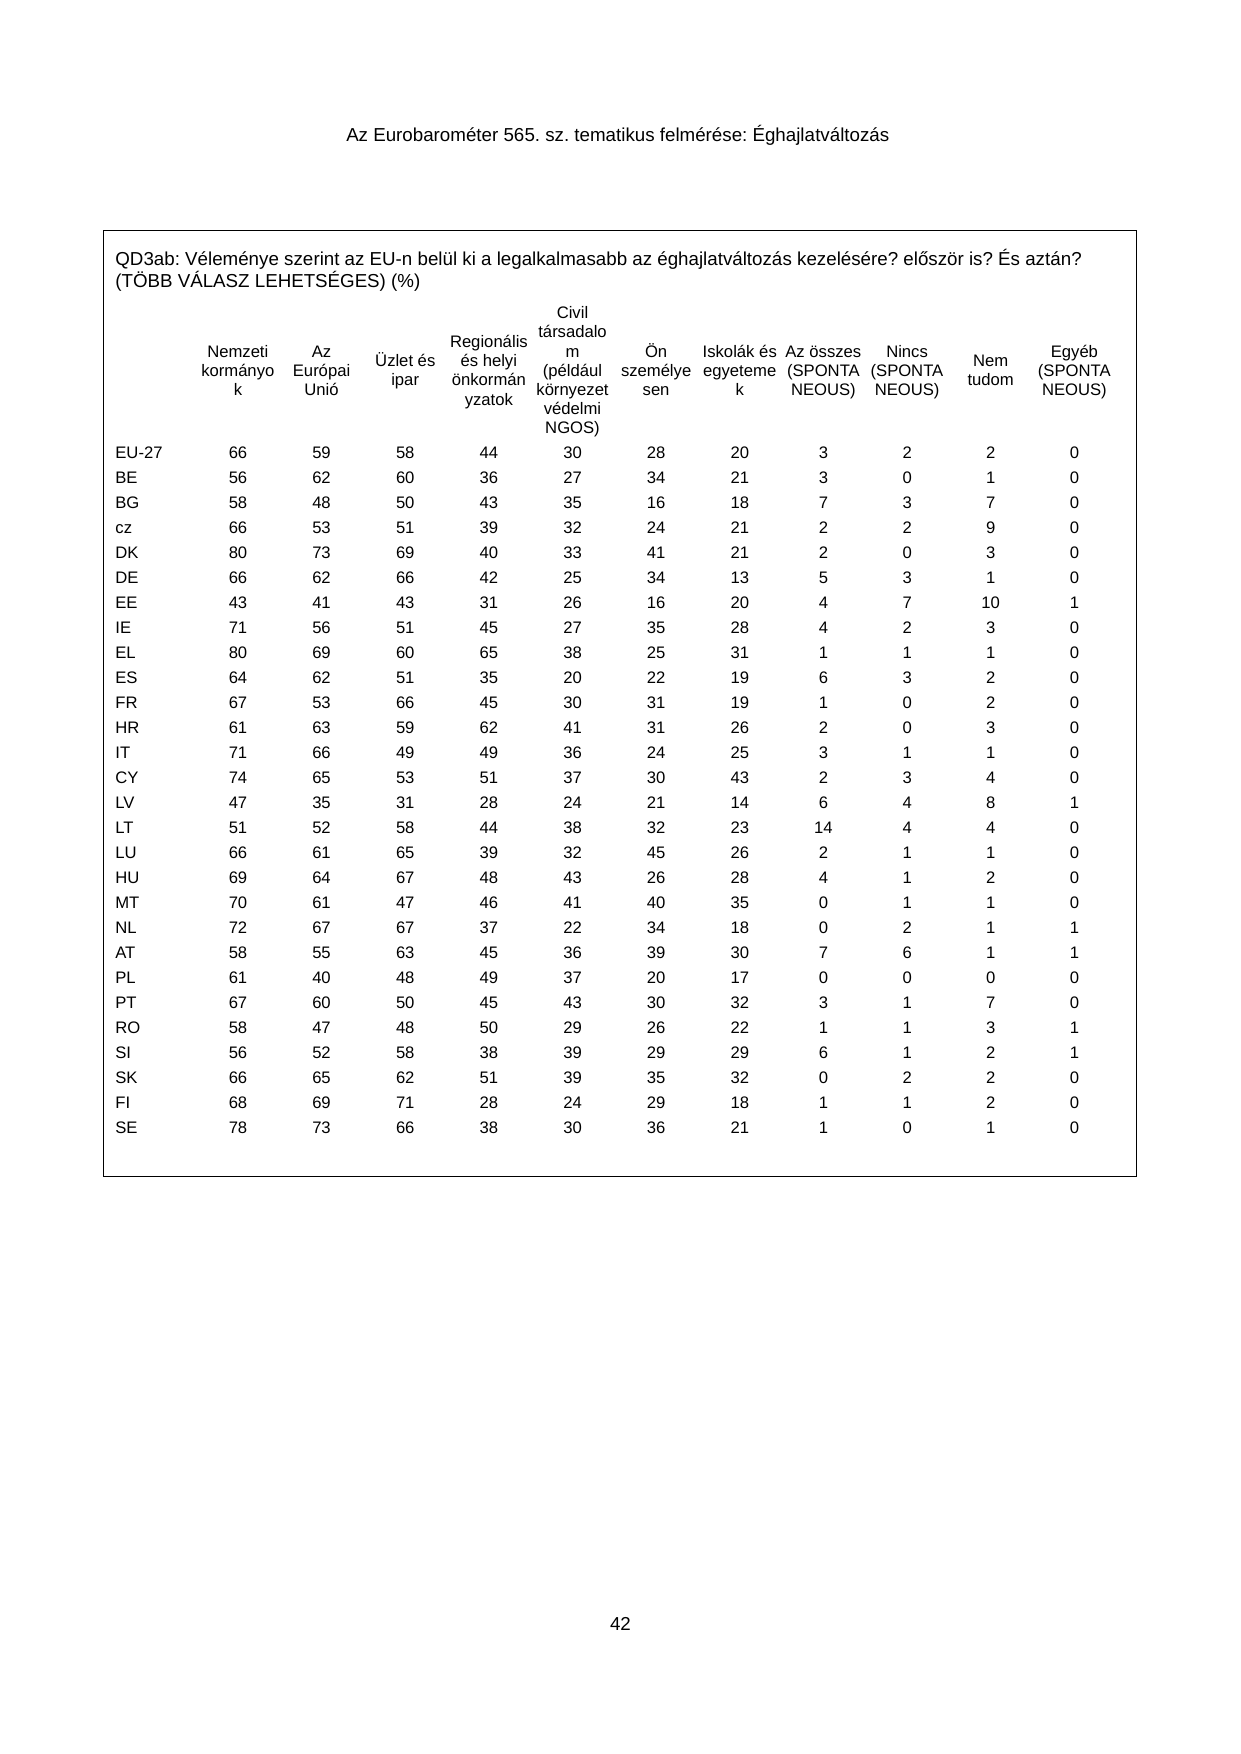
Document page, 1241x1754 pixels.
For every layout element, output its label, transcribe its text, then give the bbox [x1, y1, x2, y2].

table_cell 58 [363, 815, 447, 840]
table_cell 37 [530, 765, 614, 790]
table_cell 0 [781, 890, 865, 915]
table_cell 0 [949, 965, 1032, 990]
table_cell 49 [447, 740, 530, 765]
table_cell 45 [447, 615, 530, 640]
table_cell BE [112, 465, 196, 490]
table_cell 35 [698, 890, 781, 915]
table_cell 23 [698, 815, 781, 840]
table_cell 18 [698, 915, 781, 940]
table_cell 49 [363, 740, 447, 765]
table_cell 52 [280, 815, 363, 840]
table_cell 47 [363, 890, 447, 915]
table_cell 21 [698, 515, 781, 540]
table_cell 30 [530, 690, 614, 715]
table_cell EU-27 [112, 440, 196, 465]
table_cell 16 [614, 490, 698, 515]
table_cell 18 [698, 490, 781, 515]
table_cell 38 [447, 1040, 530, 1065]
table_cell 3 [865, 765, 949, 790]
table_cell 67 [363, 915, 447, 940]
table_cell Egyéb (SPONTANEOUS) [1032, 300, 1116, 440]
table_cell 51 [363, 615, 447, 640]
table_cell 6 [781, 790, 865, 815]
table_cell 4 [865, 815, 949, 840]
table_cell 26 [698, 715, 781, 740]
table_cell 25 [530, 565, 614, 590]
table_cell 48 [280, 490, 363, 515]
table_cell 1 [865, 1015, 949, 1040]
table_cell 39 [447, 515, 530, 540]
table_cell 6 [781, 665, 865, 690]
table_cell CY [112, 765, 196, 790]
table_cell 1 [949, 890, 1032, 915]
table_cell 71 [363, 1090, 447, 1115]
table_cell 30 [698, 940, 781, 965]
table_cell 2 [865, 615, 949, 640]
table_cell 66 [196, 565, 279, 590]
table_cell 62 [280, 665, 363, 690]
table_cell 1 [1032, 790, 1116, 815]
table_cell 0 [1032, 640, 1116, 665]
table_cell 64 [280, 865, 363, 890]
table_cell 4 [949, 815, 1032, 840]
table_cell 7 [781, 940, 865, 965]
table_cell 50 [363, 490, 447, 515]
table_cell 66 [280, 740, 363, 765]
table_cell 61 [280, 890, 363, 915]
table_cell 58 [363, 440, 447, 465]
table_cell 60 [363, 640, 447, 665]
table_cell 1 [1032, 1015, 1116, 1040]
table_cell 14 [698, 790, 781, 815]
table_cell 0 [1032, 765, 1116, 790]
table_cell FR [112, 690, 196, 715]
table_cell 0 [781, 1065, 865, 1090]
table_cell 1 [949, 840, 1032, 865]
table_cell 2 [781, 540, 865, 565]
table_cell 60 [363, 465, 447, 490]
table_cell 0 [1032, 1065, 1116, 1090]
table_cell RO [112, 1015, 196, 1040]
table_cell 32 [698, 990, 781, 1015]
table_cell PL [112, 965, 196, 990]
table_cell 30 [530, 1115, 614, 1140]
table_cell 45 [447, 690, 530, 715]
table_cell Az összes (SPONTANEOUS) [781, 300, 865, 440]
table_cell 1 [1032, 1040, 1116, 1065]
table_cell 21 [698, 465, 781, 490]
table_cell 35 [530, 490, 614, 515]
table_cell 58 [196, 1015, 279, 1040]
table_cell 0 [1032, 1115, 1116, 1140]
table_cell 26 [698, 840, 781, 865]
table_cell IT [112, 740, 196, 765]
table_cell 35 [614, 615, 698, 640]
table_cell Civil társadalom (például környezetvédelmi NGOS) [530, 300, 614, 440]
table_cell FI [112, 1090, 196, 1115]
table_cell 45 [447, 990, 530, 1015]
table_cell 1 [781, 1015, 865, 1040]
table_cell 40 [280, 965, 363, 990]
table_cell 1 [865, 1090, 949, 1115]
table_cell 28 [614, 440, 698, 465]
table_cell 2 [949, 665, 1032, 690]
table_cell 67 [196, 690, 279, 715]
table_cell 71 [196, 740, 279, 765]
table_cell 1 [1032, 590, 1116, 615]
table_cell 1 [781, 1115, 865, 1140]
table_cell 1 [865, 865, 949, 890]
table_cell 20 [698, 440, 781, 465]
table_cell 42 [447, 565, 530, 590]
table_cell 0 [1032, 690, 1116, 715]
table_cell 1 [949, 565, 1032, 590]
table_cell 0 [1032, 1090, 1116, 1115]
table_cell 41 [530, 890, 614, 915]
table_cell 2 [781, 840, 865, 865]
table_cell 26 [530, 590, 614, 615]
table_cell 62 [363, 1065, 447, 1090]
table_cell 66 [363, 1115, 447, 1140]
table_cell 4 [781, 615, 865, 640]
table_cell 0 [781, 915, 865, 940]
table_cell 67 [363, 865, 447, 890]
table_cell 21 [698, 1115, 781, 1140]
table_cell 48 [363, 965, 447, 990]
table_cell 60 [280, 990, 363, 1015]
table_cell 3 [865, 665, 949, 690]
table_cell 22 [698, 1015, 781, 1040]
table_cell 31 [698, 640, 781, 665]
table_cell 40 [447, 540, 530, 565]
table_cell 29 [614, 1040, 698, 1065]
table_cell LU [112, 840, 196, 865]
table_cell 38 [530, 640, 614, 665]
table_cell 63 [363, 940, 447, 965]
table_cell EE [112, 590, 196, 615]
table_cell EL [112, 640, 196, 665]
table_cell Nem tudom [949, 300, 1032, 440]
table_cell 4 [781, 590, 865, 615]
table_cell 3 [781, 990, 865, 1015]
table_cell 55 [280, 940, 363, 965]
table_cell 29 [614, 1090, 698, 1115]
table_cell 29 [698, 1040, 781, 1065]
table_cell 1 [865, 1040, 949, 1065]
table_cell 71 [196, 615, 279, 640]
table_cell 10 [949, 590, 1032, 615]
table_cell 0 [1032, 715, 1116, 740]
table_cell 0 [865, 965, 949, 990]
table_cell 2 [949, 1040, 1032, 1065]
table_cell 32 [698, 1065, 781, 1090]
table_cell 50 [447, 1015, 530, 1040]
table_cell 35 [280, 790, 363, 815]
table_cell 2 [865, 440, 949, 465]
table_cell PT [112, 990, 196, 1015]
table_cell 28 [698, 615, 781, 640]
table_cell 43 [196, 590, 279, 615]
table_cell 36 [447, 465, 530, 490]
table_cell 59 [363, 715, 447, 740]
table_cell 0 [1032, 965, 1116, 990]
table_cell 31 [614, 690, 698, 715]
table_cell 74 [196, 765, 279, 790]
table_cell 14 [781, 815, 865, 840]
table_cell 32 [614, 815, 698, 840]
table_cell 20 [530, 665, 614, 690]
table_cell 56 [280, 615, 363, 640]
table_cell 31 [447, 590, 530, 615]
table_cell 34 [614, 565, 698, 590]
table_cell 80 [196, 540, 279, 565]
table_cell 66 [196, 515, 279, 540]
table_cell 48 [447, 865, 530, 890]
table_cell 30 [614, 765, 698, 790]
table_cell 28 [447, 790, 530, 815]
table_cell 26 [614, 865, 698, 890]
table_cell 6 [781, 1040, 865, 1065]
table_cell 13 [698, 565, 781, 590]
table_cell 43 [530, 990, 614, 1015]
table_cell 28 [447, 1090, 530, 1115]
table_cell 69 [196, 865, 279, 890]
table_cell SE [112, 1115, 196, 1140]
table_cell DE [112, 565, 196, 590]
table_cell 0 [865, 1115, 949, 1140]
table_cell 0 [865, 690, 949, 715]
table_cell 46 [447, 890, 530, 915]
table_cell IE [112, 615, 196, 640]
table_cell 20 [614, 965, 698, 990]
table_cell 1 [865, 840, 949, 865]
table_cell 31 [614, 715, 698, 740]
table_cell 53 [280, 690, 363, 715]
table_cell 2 [949, 1065, 1032, 1090]
table_cell 59 [280, 440, 363, 465]
table_cell 7 [865, 590, 949, 615]
table_cell 5 [781, 565, 865, 590]
table_cell 4 [949, 765, 1032, 790]
table_cell 44 [447, 440, 530, 465]
table_cell 67 [280, 915, 363, 940]
table_cell 0 [1032, 440, 1116, 465]
table_cell 29 [530, 1015, 614, 1040]
table_cell MT [112, 890, 196, 915]
table_cell 3 [781, 440, 865, 465]
table_cell 39 [530, 1065, 614, 1090]
table_cell 2 [865, 1065, 949, 1090]
table_cell 2 [949, 440, 1032, 465]
table_cell 9 [949, 515, 1032, 540]
table_cell Nemzeti kormányok [196, 300, 279, 440]
table_cell 19 [698, 690, 781, 715]
table_cell 53 [363, 765, 447, 790]
table_cell 62 [280, 465, 363, 490]
table_cell 21 [698, 540, 781, 565]
table_cell 62 [447, 715, 530, 740]
table_cell 51 [447, 765, 530, 790]
table_cell 80 [196, 640, 279, 665]
table_cell 41 [280, 590, 363, 615]
table_cell 3 [949, 715, 1032, 740]
table_cell 69 [280, 640, 363, 665]
table_cell 62 [280, 565, 363, 590]
table_cell SK [112, 1065, 196, 1090]
table_cell 56 [196, 1040, 279, 1065]
table_cell 43 [698, 765, 781, 790]
table_cell 47 [280, 1015, 363, 1040]
table_cell 36 [530, 940, 614, 965]
table_cell 50 [363, 990, 447, 1015]
table_cell Nincs (SPONTANEOUS) [865, 300, 949, 440]
table_cell HR [112, 715, 196, 740]
table_cell 38 [447, 1115, 530, 1140]
table_cell 26 [614, 1015, 698, 1040]
table_cell Ön személyesen [614, 300, 698, 440]
table_cell 44 [447, 815, 530, 840]
table_cell 40 [614, 890, 698, 915]
table_cell 33 [530, 540, 614, 565]
table_cell 21 [614, 790, 698, 815]
table_cell LV [112, 790, 196, 815]
table_cell 39 [530, 1040, 614, 1065]
table_cell 30 [614, 990, 698, 1015]
table_cell 52 [280, 1040, 363, 1065]
table_cell 1 [949, 940, 1032, 965]
table_cell 30 [530, 440, 614, 465]
table_cell 37 [447, 915, 530, 940]
table_cell [112, 300, 196, 440]
table_cell 2 [949, 865, 1032, 890]
table_cell 24 [614, 740, 698, 765]
table_cell 24 [530, 790, 614, 815]
table_cell 58 [196, 490, 279, 515]
table_cell 37 [530, 965, 614, 990]
table_cell 43 [447, 490, 530, 515]
table_cell 3 [781, 465, 865, 490]
table_cell ES [112, 665, 196, 690]
table_cell 1 [949, 1115, 1032, 1140]
table_cell 28 [698, 865, 781, 890]
table_cell 48 [363, 1015, 447, 1040]
table_cell 56 [196, 465, 279, 490]
table_cell 73 [280, 540, 363, 565]
table_cell cz [112, 515, 196, 540]
table_cell 41 [614, 540, 698, 565]
table_cell LT [112, 815, 196, 840]
table_cell 69 [280, 1090, 363, 1115]
table_cell 0 [1032, 540, 1116, 565]
table_cell 35 [614, 1065, 698, 1090]
table_cell 68 [196, 1090, 279, 1115]
table_cell 3 [949, 615, 1032, 640]
table_cell 1 [1032, 915, 1116, 940]
table_cell 0 [1032, 740, 1116, 765]
table_cell 7 [949, 990, 1032, 1015]
table_cell 7 [949, 490, 1032, 515]
table_cell 51 [363, 665, 447, 690]
table_cell 27 [530, 465, 614, 490]
table_cell 53 [280, 515, 363, 540]
table_cell 3 [949, 1015, 1032, 1040]
table_cell 64 [196, 665, 279, 690]
table_cell 27 [530, 615, 614, 640]
table_cell 16 [614, 590, 698, 615]
table_cell 24 [614, 515, 698, 540]
table_cell 34 [614, 915, 698, 940]
table_cell 61 [196, 965, 279, 990]
table_cell 1 [1032, 940, 1116, 965]
table_cell 32 [530, 840, 614, 865]
table_cell 1 [865, 640, 949, 665]
table_cell 36 [614, 1115, 698, 1140]
table_cell 2 [949, 690, 1032, 715]
table_cell 51 [363, 515, 447, 540]
table_cell 0 [781, 965, 865, 990]
table_cell 1 [781, 1090, 865, 1115]
table_cell 65 [280, 1065, 363, 1090]
table_cell 38 [530, 815, 614, 840]
table_cell 61 [196, 715, 279, 740]
table_cell 3 [949, 540, 1032, 565]
table_cell 1 [949, 915, 1032, 940]
table_cell 78 [196, 1115, 279, 1140]
table_cell 19 [698, 665, 781, 690]
table_cell 31 [363, 790, 447, 815]
table_cell 43 [363, 590, 447, 615]
table_cell DK [112, 540, 196, 565]
table_cell 70 [196, 890, 279, 915]
table_cell 2 [865, 515, 949, 540]
table_cell 0 [1032, 465, 1116, 490]
table_cell 24 [530, 1090, 614, 1115]
table_cell NL [112, 915, 196, 940]
table_cell 0 [1032, 840, 1116, 865]
table_cell 61 [280, 840, 363, 865]
table_cell 1 [949, 640, 1032, 665]
table_cell 32 [530, 515, 614, 540]
table_cell 20 [698, 590, 781, 615]
table_cell Üzlet és ipar [363, 300, 447, 440]
table_cell 65 [363, 840, 447, 865]
table_cell 0 [1032, 490, 1116, 515]
table_cell 66 [196, 840, 279, 865]
table_cell 8 [949, 790, 1032, 815]
table_cell 0 [1032, 615, 1116, 640]
table_cell 34 [614, 465, 698, 490]
table_cell SI [112, 1040, 196, 1065]
table_cell 22 [530, 915, 614, 940]
table_cell 45 [614, 840, 698, 865]
table_cell 45 [447, 940, 530, 965]
table_cell 67 [196, 990, 279, 1015]
table_cell BG [112, 490, 196, 515]
table_cell 0 [1032, 665, 1116, 690]
table_cell Iskolák és egyetemek [698, 300, 781, 440]
table_cell 0 [1032, 515, 1116, 540]
table_cell 43 [530, 865, 614, 890]
table_cell 63 [280, 715, 363, 740]
table_cell 66 [196, 1065, 279, 1090]
table_cell 2 [781, 765, 865, 790]
table_cell 17 [698, 965, 781, 990]
table_cell 1 [865, 990, 949, 1015]
table_cell 1 [865, 740, 949, 765]
table_cell 1 [781, 690, 865, 715]
table_cell 3 [781, 740, 865, 765]
table_cell 4 [865, 790, 949, 815]
table_cell 0 [1032, 565, 1116, 590]
table_cell 4 [781, 865, 865, 890]
table_cell 0 [865, 540, 949, 565]
table_cell 69 [363, 540, 447, 565]
table_cell 22 [614, 665, 698, 690]
table_header QD3ab: Véleménye szerint az EU-n belül ki a legalkalmasabb az éghajlatváltozás kezelésére? először is? És aztán? (TÖBB VÁLASZ LEHETSÉGES) (%) [112, 239, 1116, 300]
table_cell 7 [781, 490, 865, 515]
table_cell 18 [698, 1090, 781, 1115]
table_cell 51 [447, 1065, 530, 1090]
table_cell 1 [949, 740, 1032, 765]
table_cell 25 [614, 640, 698, 665]
table_cell 58 [196, 940, 279, 965]
table_cell 0 [1032, 865, 1116, 890]
table_cell 66 [196, 440, 279, 465]
table_cell 51 [196, 815, 279, 840]
table_cell 35 [447, 665, 530, 690]
table_cell 2 [781, 715, 865, 740]
table_cell 25 [698, 740, 781, 765]
table_cell 1 [865, 890, 949, 915]
table_cell 73 [280, 1115, 363, 1140]
table_cell Regionális és helyi önkormányzatok [447, 300, 530, 440]
table_cell HU [112, 865, 196, 890]
table_cell 66 [363, 565, 447, 590]
table_cell 66 [363, 690, 447, 715]
table_cell 3 [865, 565, 949, 590]
table_cell 6 [865, 940, 949, 965]
table_cell 3 [865, 490, 949, 515]
table_cell 2 [949, 1090, 1032, 1115]
table_cell 0 [1032, 815, 1116, 840]
table_cell 0 [865, 715, 949, 740]
table_cell 72 [196, 915, 279, 940]
table_cell 0 [1032, 990, 1116, 1015]
table_cell 65 [280, 765, 363, 790]
table_cell 0 [1032, 890, 1116, 915]
table_cell 2 [781, 515, 865, 540]
table_cell AT [112, 940, 196, 965]
table_cell 58 [363, 1040, 447, 1065]
table_cell 39 [614, 940, 698, 965]
table_cell 2 [865, 915, 949, 940]
table_cell 65 [447, 640, 530, 665]
table_cell 49 [447, 965, 530, 990]
table_cell 0 [865, 465, 949, 490]
table_cell 1 [949, 465, 1032, 490]
table_cell Az Európai Unió [280, 300, 363, 440]
table_cell 41 [530, 715, 614, 740]
table_cell 36 [530, 740, 614, 765]
table_cell 39 [447, 840, 530, 865]
table_cell 47 [196, 790, 279, 815]
table_cell 1 [781, 640, 865, 665]
